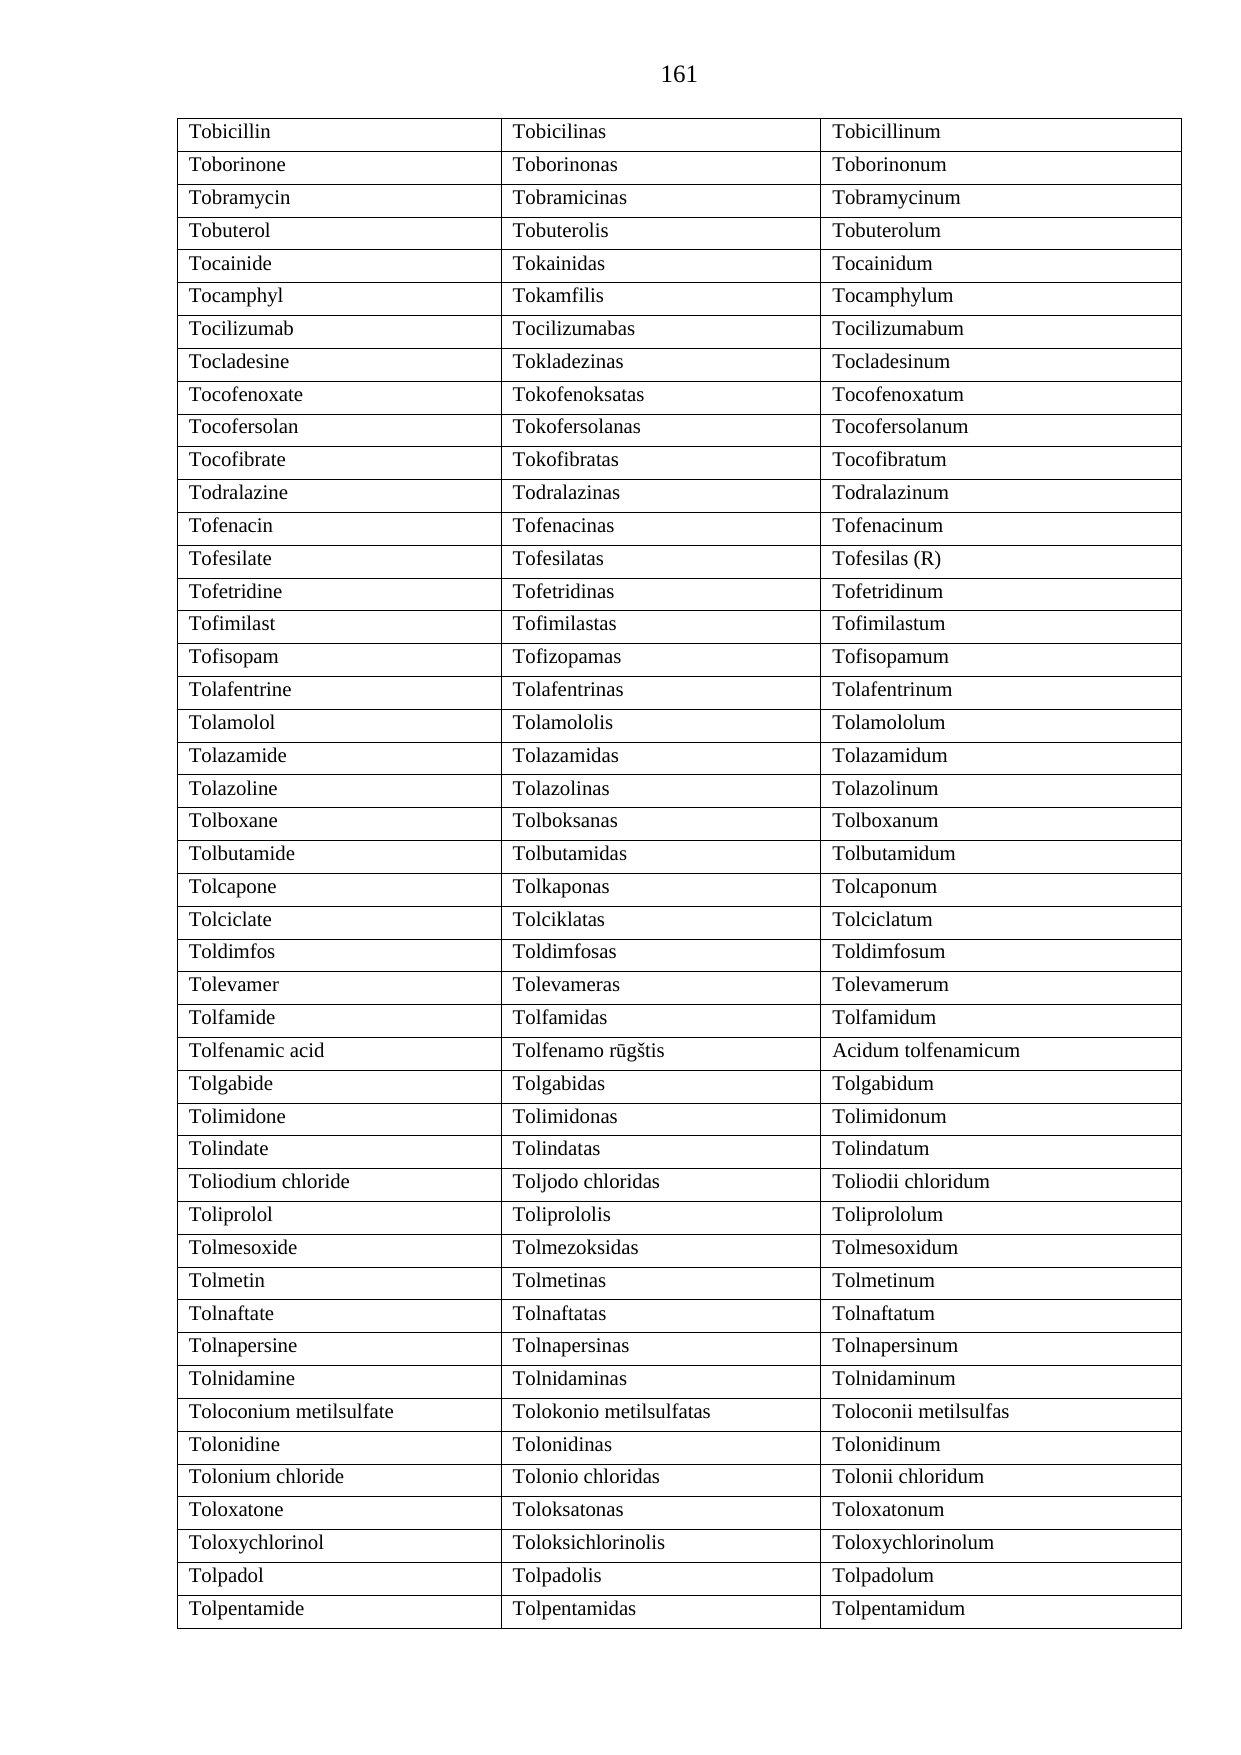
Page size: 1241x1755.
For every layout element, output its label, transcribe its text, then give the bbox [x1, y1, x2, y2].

table_cell Tolpentamidas [502, 1596, 820, 1627]
table_cell Tocladesine [178, 349, 501, 381]
table_cell Toljodo chloridas [502, 1169, 820, 1201]
table_cell Tolfenamic acid [178, 1038, 501, 1070]
table_cell Tolindate [178, 1136, 501, 1168]
table_cell Toloconium metilsulfate [178, 1399, 501, 1431]
table_cell Tocainide [178, 250, 501, 282]
table_cell Tolcaponum [821, 874, 1181, 906]
table_cell Tolimidonas [502, 1104, 820, 1135]
table_cell Todralazinum [821, 480, 1181, 512]
table_cell Tobicillin [178, 119, 501, 151]
table_cell Tolfamidum [821, 1005, 1181, 1037]
table_cell Tolkaponas [502, 874, 820, 906]
table_cell Tolnaftatas [502, 1300, 820, 1332]
table_cell Tofimilastum [821, 611, 1181, 643]
table_cell Tolonidinum [821, 1432, 1181, 1463]
table_cell Tolonii chloridum [821, 1465, 1181, 1496]
table_cell Toborinonas [502, 152, 820, 184]
table_cell Tolnaftatum [821, 1300, 1181, 1332]
table_cell Toloksichlorinolis [502, 1530, 820, 1562]
table_cell Tolmesoxide [178, 1235, 501, 1267]
table_cell Toliprololis [502, 1202, 820, 1234]
table_cell Tolnapersinas [502, 1333, 820, 1365]
table_cell Tolevameras [502, 972, 820, 1004]
table_cell Tocilizumabas [502, 316, 820, 348]
table_cell Tofisopamum [821, 644, 1181, 676]
table_cell Tobicilinas [502, 119, 820, 151]
table_cell Tolnidaminum [821, 1366, 1181, 1398]
table_cell Toldimfosas [502, 940, 820, 971]
table_cell Tolmetinas [502, 1268, 820, 1299]
table_cell Tolazolinum [821, 775, 1181, 807]
table_cell Tolonio chloridas [502, 1465, 820, 1496]
table_cell Tolpadolum [821, 1563, 1181, 1595]
table_cell Tolmetin [178, 1268, 501, 1299]
table_cell Tolonidine [178, 1432, 501, 1463]
table_cell Tolamololis [502, 710, 820, 742]
table_cell Toloksatonas [502, 1497, 820, 1529]
table_cell Tocofersolan [178, 415, 501, 446]
table_cell Tocofenoxatum [821, 382, 1181, 413]
table_cell Tolbutamide [178, 841, 501, 873]
table_cell Tocofersolanum [821, 415, 1181, 446]
table_cell Tolevamer [178, 972, 501, 1004]
table_cell Tobramicinas [502, 185, 820, 217]
table_cell Tolnaftate [178, 1300, 501, 1332]
table_cell Todralazinas [502, 480, 820, 512]
table_cell Tolazamidas [502, 743, 820, 774]
table_cell Toloconii metilsulfas [821, 1399, 1181, 1431]
table_cell Tocofibratum [821, 447, 1181, 479]
table_cell Tocainidum [821, 250, 1181, 282]
table_cell Tolamolol [178, 710, 501, 742]
table_cell Tolbutamidas [502, 841, 820, 873]
table_cell Tolindatas [502, 1136, 820, 1168]
table_cell Tolfenamo rūgštis [502, 1038, 820, 1070]
table_cell Toloxatonum [821, 1497, 1181, 1529]
table_cell Tolboxanum [821, 808, 1181, 840]
table_cell Tolmetinum [821, 1268, 1181, 1299]
table_cell Toloxychlorinolum [821, 1530, 1181, 1562]
table_cell Tolimidonum [821, 1104, 1181, 1135]
table_cell Toliprololum [821, 1202, 1181, 1234]
table_cell Todralazine [178, 480, 501, 512]
table_cell Tolmesoxidum [821, 1235, 1181, 1267]
table_cell Toloxychlorinol [178, 1530, 501, 1562]
table_cell Tofetridine [178, 579, 501, 610]
table_cell Tofesilate [178, 546, 501, 577]
table_cell Tolazamide [178, 743, 501, 774]
table_cell Tolafentrinas [502, 677, 820, 709]
table_cell Toliodii chloridum [821, 1169, 1181, 1201]
table_cell Tolgabide [178, 1071, 501, 1102]
table_cell Tolbutamidum [821, 841, 1181, 873]
table_cell Toliodium chloride [178, 1169, 501, 1201]
table_cell Tokofenoksatas [502, 382, 820, 413]
table_cell Tolgabidas [502, 1071, 820, 1102]
table_cell Tolnidaminas [502, 1366, 820, 1398]
table_cell Tocamphyl [178, 283, 501, 315]
table_cell Tolboksanas [502, 808, 820, 840]
table_cell Tolnapersine [178, 1333, 501, 1365]
table_cell Tolonium chloride [178, 1465, 501, 1496]
table_cell Tofetridinum [821, 579, 1181, 610]
table_cell Tolmezoksidas [502, 1235, 820, 1267]
table_cell Tolgabidum [821, 1071, 1181, 1102]
table_cell Toloxatone [178, 1497, 501, 1529]
table_cell Tolazoline [178, 775, 501, 807]
table_cell Tolciclatum [821, 907, 1181, 938]
table_cell Tolafentrinum [821, 677, 1181, 709]
table_cell Tobramycin [178, 185, 501, 217]
table_cell Tobuterol [178, 218, 501, 249]
table_cell Tokainidas [502, 250, 820, 282]
table_cell Tofimilast [178, 611, 501, 643]
table_cell Toborinonum [821, 152, 1181, 184]
table_cell Tolpentamide [178, 1596, 501, 1627]
table_cell Tofimilastas [502, 611, 820, 643]
table_cell Tocilizumabum [821, 316, 1181, 348]
table_cell Tolfamidas [502, 1005, 820, 1037]
table_cell Tolamololum [821, 710, 1181, 742]
table_cell Tolciclate [178, 907, 501, 938]
table_cell Tofisopam [178, 644, 501, 676]
table_cell Tobramycinum [821, 185, 1181, 217]
table_cell Toborinone [178, 152, 501, 184]
table_cell Acidum tolfenamicum [821, 1038, 1181, 1070]
table_cell Tolazolinas [502, 775, 820, 807]
table_cell Tobuterolis [502, 218, 820, 249]
table_cell Tofenacinas [502, 513, 820, 545]
table_cell Tokofersolanas [502, 415, 820, 446]
table_cell Tokofibratas [502, 447, 820, 479]
table_cell Tolnidamine [178, 1366, 501, 1398]
table_cell Toldimfosum [821, 940, 1181, 971]
table_cell Tolonidinas [502, 1432, 820, 1463]
table_cell Tobuterolum [821, 218, 1181, 249]
table_cell Tolpadol [178, 1563, 501, 1595]
table_cell Tolpentamidum [821, 1596, 1181, 1627]
table_cell Tolciklatas [502, 907, 820, 938]
table_cell Tocilizumab [178, 316, 501, 348]
table_cell Tolindatum [821, 1136, 1181, 1168]
table_cell Tolazamidum [821, 743, 1181, 774]
table_cell Tolnapersinum [821, 1333, 1181, 1365]
table_cell Tolafentrine [178, 677, 501, 709]
table_cell Tolevamerum [821, 972, 1181, 1004]
table_cell Tolimidone [178, 1104, 501, 1135]
table_cell Tofesilas (R) [821, 546, 1181, 577]
table_cell Tolcapone [178, 874, 501, 906]
table_cell Tolfamide [178, 1005, 501, 1037]
table_cell Toliprolol [178, 1202, 501, 1234]
table_cell Tolboxane [178, 808, 501, 840]
table_cell Tocladesinum [821, 349, 1181, 381]
table_cell Tofizopamas [502, 644, 820, 676]
table_cell Tocofibrate [178, 447, 501, 479]
table_cell Tofenacin [178, 513, 501, 545]
table_cell Tolokonio metilsulfatas [502, 1399, 820, 1431]
table_cell Tofetridinas [502, 579, 820, 610]
table_cell Tocamphylum [821, 283, 1181, 315]
table_cell Tocofenoxate [178, 382, 501, 413]
table_cell Tobicillinum [821, 119, 1181, 151]
table_cell Tokamfilis [502, 283, 820, 315]
table_cell Toldimfos [178, 940, 501, 971]
table_cell Tokladezinas [502, 349, 820, 381]
table_cell Tofesilatas [502, 546, 820, 577]
table_cell Tofenacinum [821, 513, 1181, 545]
table_cell Tolpadolis [502, 1563, 820, 1595]
